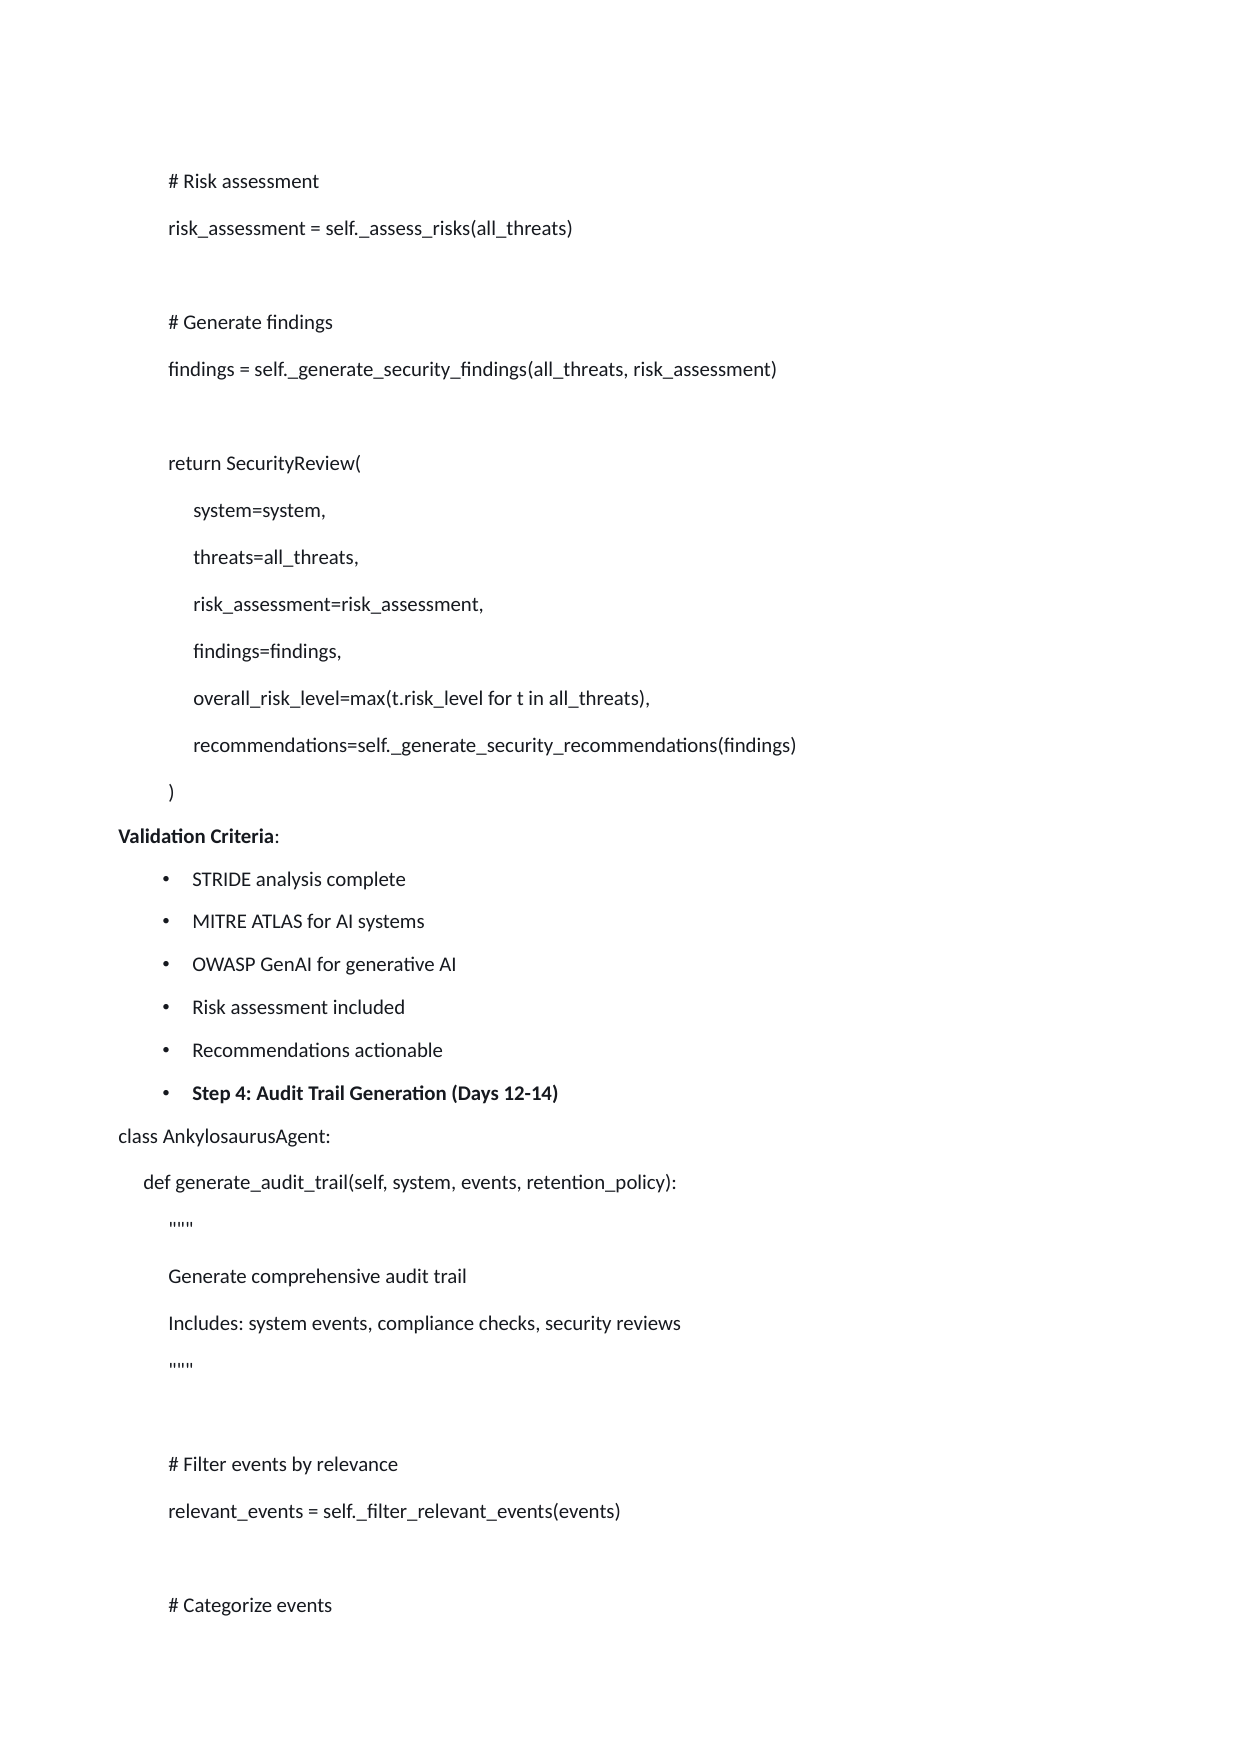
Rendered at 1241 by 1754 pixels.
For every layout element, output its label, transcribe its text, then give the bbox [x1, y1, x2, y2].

text """ [118, 1213, 1122, 1242]
text ) [118, 776, 1122, 804]
text # Risk assessment [118, 165, 1122, 194]
text def generate_audit_trail(self, system, events, retention_policy): [118, 1166, 1122, 1195]
text """ [118, 1354, 1122, 1383]
text risk_assessment=risk_assessment, [118, 588, 1122, 617]
text class AnkylosaurusAgent: [118, 1123, 1122, 1149]
text findings=findings, [118, 635, 1122, 664]
list Risk assessment included [162, 994, 1122, 1020]
list MITRE ATLAS for AI systems [162, 909, 1122, 934]
text return SecurityReview( [118, 447, 1122, 476]
list OWASP GenAI for generative AI [162, 952, 1122, 977]
text # Generate findings [118, 306, 1122, 335]
text overall_risk_level=max(t.risk_level for t in all_threats), [118, 682, 1122, 711]
text recommendations=self._generate_security_recommendations(findings) [118, 729, 1122, 758]
text # Categorize events [118, 1589, 1122, 1618]
text threats=all_threats, [118, 541, 1122, 570]
text Validation Criteria: [118, 823, 1122, 848]
text relevant_events = self._filter_relevant_events(events) [118, 1495, 1122, 1524]
text findings = self._generate_security_findings(all_threats, risk_assessment) [118, 353, 1122, 382]
text Generate comprehensive audit trail [118, 1260, 1122, 1289]
list Recommendations actionable [162, 1037, 1122, 1063]
list Step 4: Audit Trail Generation (Days 12-14) [162, 1080, 1122, 1106]
text # Filter events by relevance [118, 1448, 1122, 1477]
text risk_assessment = self._assess_risks(all_threats) [118, 212, 1122, 241]
list STRIDE analysis complete [162, 866, 1122, 891]
text Includes: system events, compliance checks, security reviews [118, 1307, 1122, 1336]
text system=system, [118, 494, 1122, 523]
